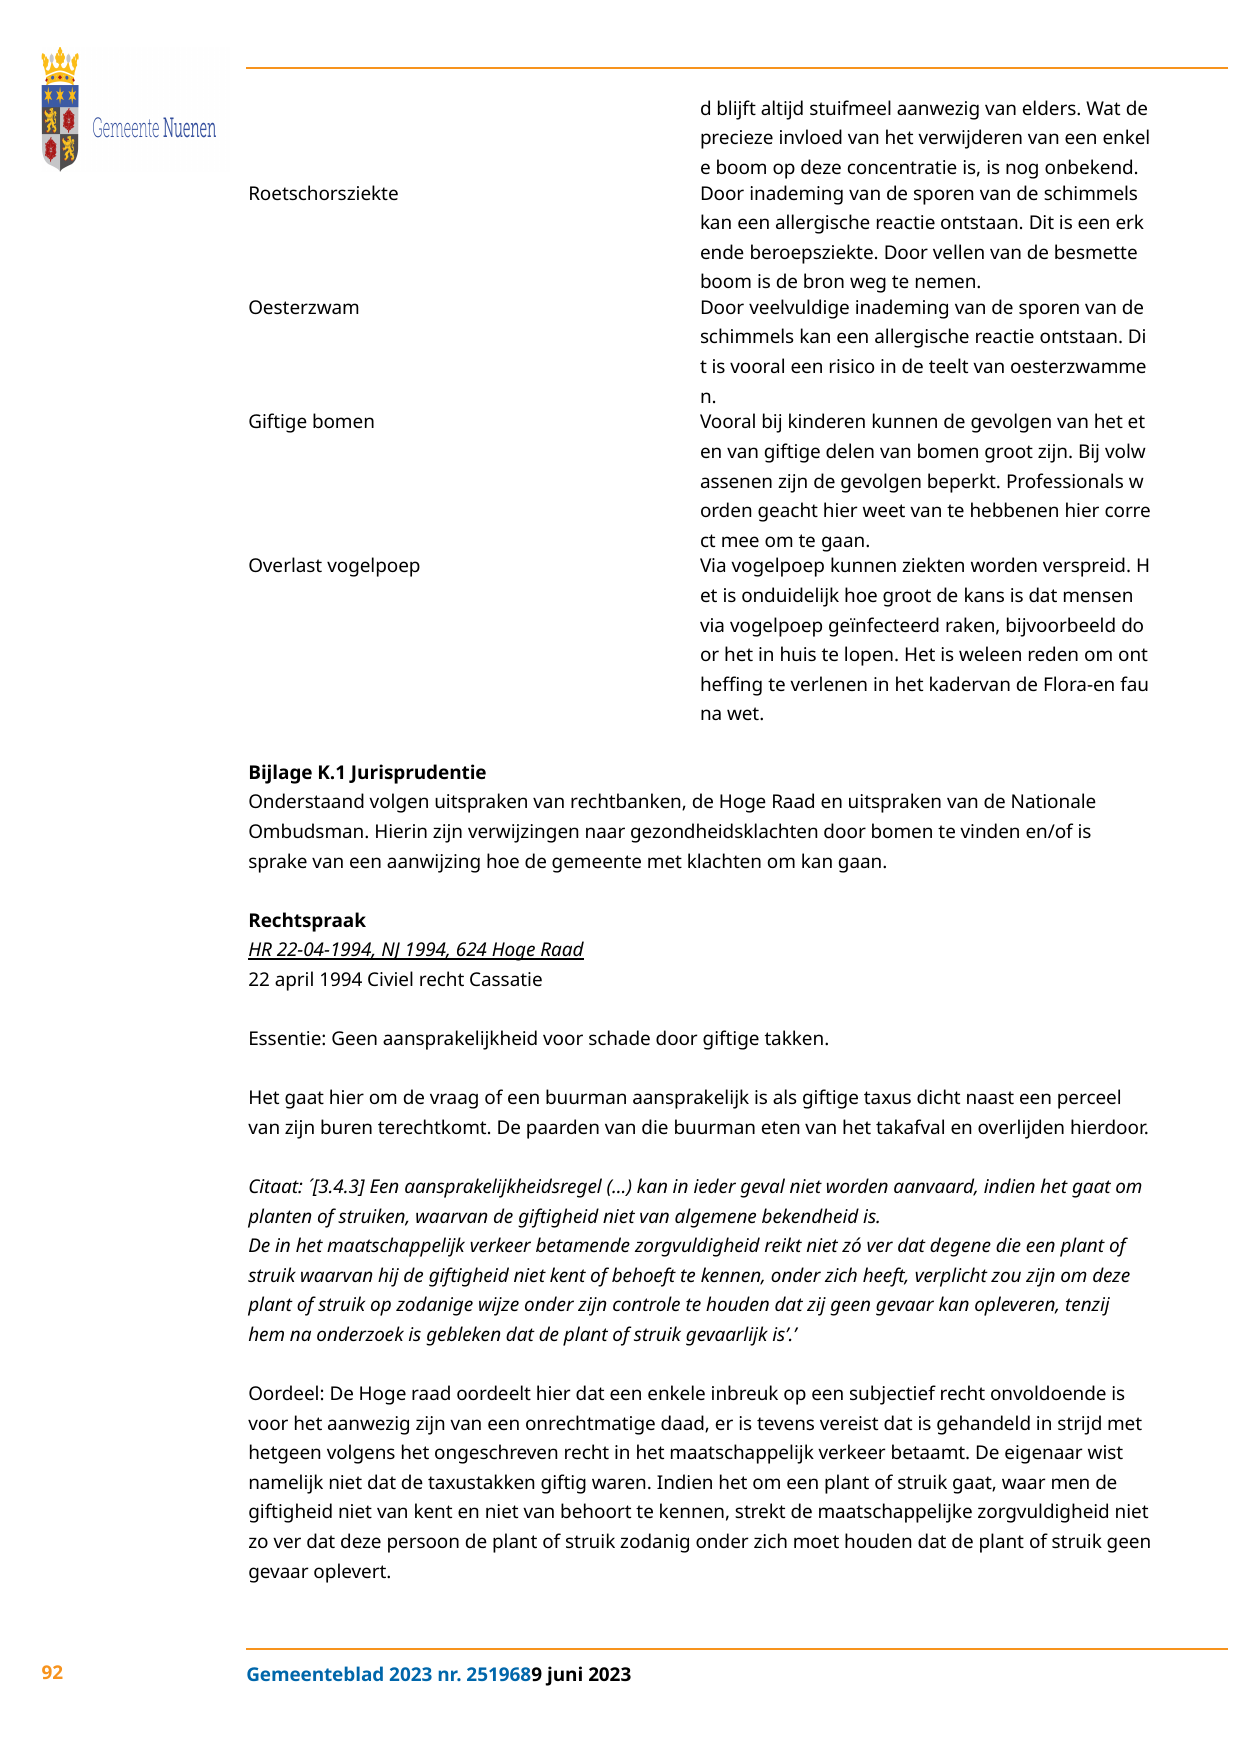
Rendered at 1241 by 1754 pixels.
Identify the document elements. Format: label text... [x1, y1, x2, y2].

text 22 april 1994 Civiel recht Cassatie [248, 966, 1152, 992]
table_cell Door veelvuldige inademing van de sporen van de schimmels kan een allergische reactie ontstaan. Dit is vooral een risico in de teelt van oesterzwammen. [700, 294, 1152, 409]
text Onderstaand volgen uitspraken van rechtbanken, de Hoge Raad en uitspraken van de Nationale Ombudsman. Hierin zijn verwijzingen naar gezondheidsklachten door bomen te vinden en/of is sprake van een aanwijzing hoe de gemeente met klachten om kan gaan. [248, 789, 1152, 874]
text De in het maatschappelijk verkeer betamende zorgvuldigheid reikt niet zó ver dat degene die een plant of struik waarvan hij de giftigheid niet kent of behoeft te kennen, onder zich heeft, verplicht zou zijn om deze plant of struik op zodanige wijze onder zijn controle te houden dat zij geen gevaar kan opleveren, tenzij hem na onderzoek is gebleken dat de plant of struik gevaarlijk is’.’ [248, 1232, 1152, 1347]
text HR 22-04-1994, NJ 1994, 624 Hoge Raad [248, 937, 1152, 962]
text Bijlage K.1 Jurisprudentie [248, 759, 1152, 785]
table_cell Roetschorsziekte [248, 180, 700, 294]
table_cell [248, 95, 700, 180]
table_cell d blijft altijd stuifmeel aanwezig van elders. Wat de precieze invloed van het verwijderen van een enkele boom op deze concentratie is, is nog onbekend. [700, 95, 1152, 180]
table_cell Vooral bij kinderen kunnen de gevolgen van het eten van giftige delen van bomen groot zijn. Bij volwassenen zijn de gevolgen beperkt. Professionals worden geacht hier weet van te hebbenen hier correct mee om te gaan. [700, 409, 1152, 553]
text Citaat: ´[3.4.3] Een aansprakelijkheidsregel (...) kan in ieder geval niet worden aanvaard, indien het gaat om planten of struiken, waarvan de giftigheid niet van algemene bekendheid is. [248, 1173, 1152, 1229]
text Rechtspraak [248, 907, 1152, 933]
text Oordeel: De Hoge raad oordeelt hier dat een enkele inbreuk op een subjectief recht onvoldoende is voor het aanwezig zijn van een onrechtmatige daad, er is tevens vereist dat is gehandeld in strijd met hetgeen volgens het ongeschreven recht in het maatschappelijk verkeer betaamt. De eigenaar wist namelijk niet dat de taxustakken giftig waren. Indien het om een plant of struik gaat, waar men de giftigheid niet van kent en niet van behoort te kennen, strekt de maatschappelijke zorgvuldigheid niet zo ver dat deze persoon de plant of struik zodanig onder zich moet houden dat de plant of struik geen gevaar oplevert. [248, 1380, 1152, 1584]
text Het gaat hier om de vraag of een buurman aansprakelijk is als giftige taxus dicht naast een perceel van zijn buren terechtkomt. De paarden van die buurman eten van het takafval en overlijden hierdoor. [248, 1084, 1152, 1140]
table_cell Door inademing van de sporen van de schimmels kan een allergische reactie ontstaan. Dit is een erkende beroepsziekte. Door vellen van de besmette boom is de bron weg te nemen. [700, 180, 1152, 294]
picture [41, 47, 231, 172]
table_cell Giftige bomen [248, 409, 700, 553]
table_cell Overlast vogelpoep [248, 553, 700, 726]
table_cell Via vogelpoep kunnen ziekten worden verspreid. Het is onduidelijk hoe groot de kans is dat mensen via vogelpoep geïnfecteerd raken, bijvoorbeeld door het in huis te lopen. Het is weleen reden om ontheffing te verlenen in het kadervan de Flora-en fauna wet. [700, 553, 1152, 726]
text Essentie: Geen aansprakelijkheid voor schade door giftige takken. [248, 1025, 1152, 1051]
table_cell Oesterzwam [248, 294, 700, 409]
